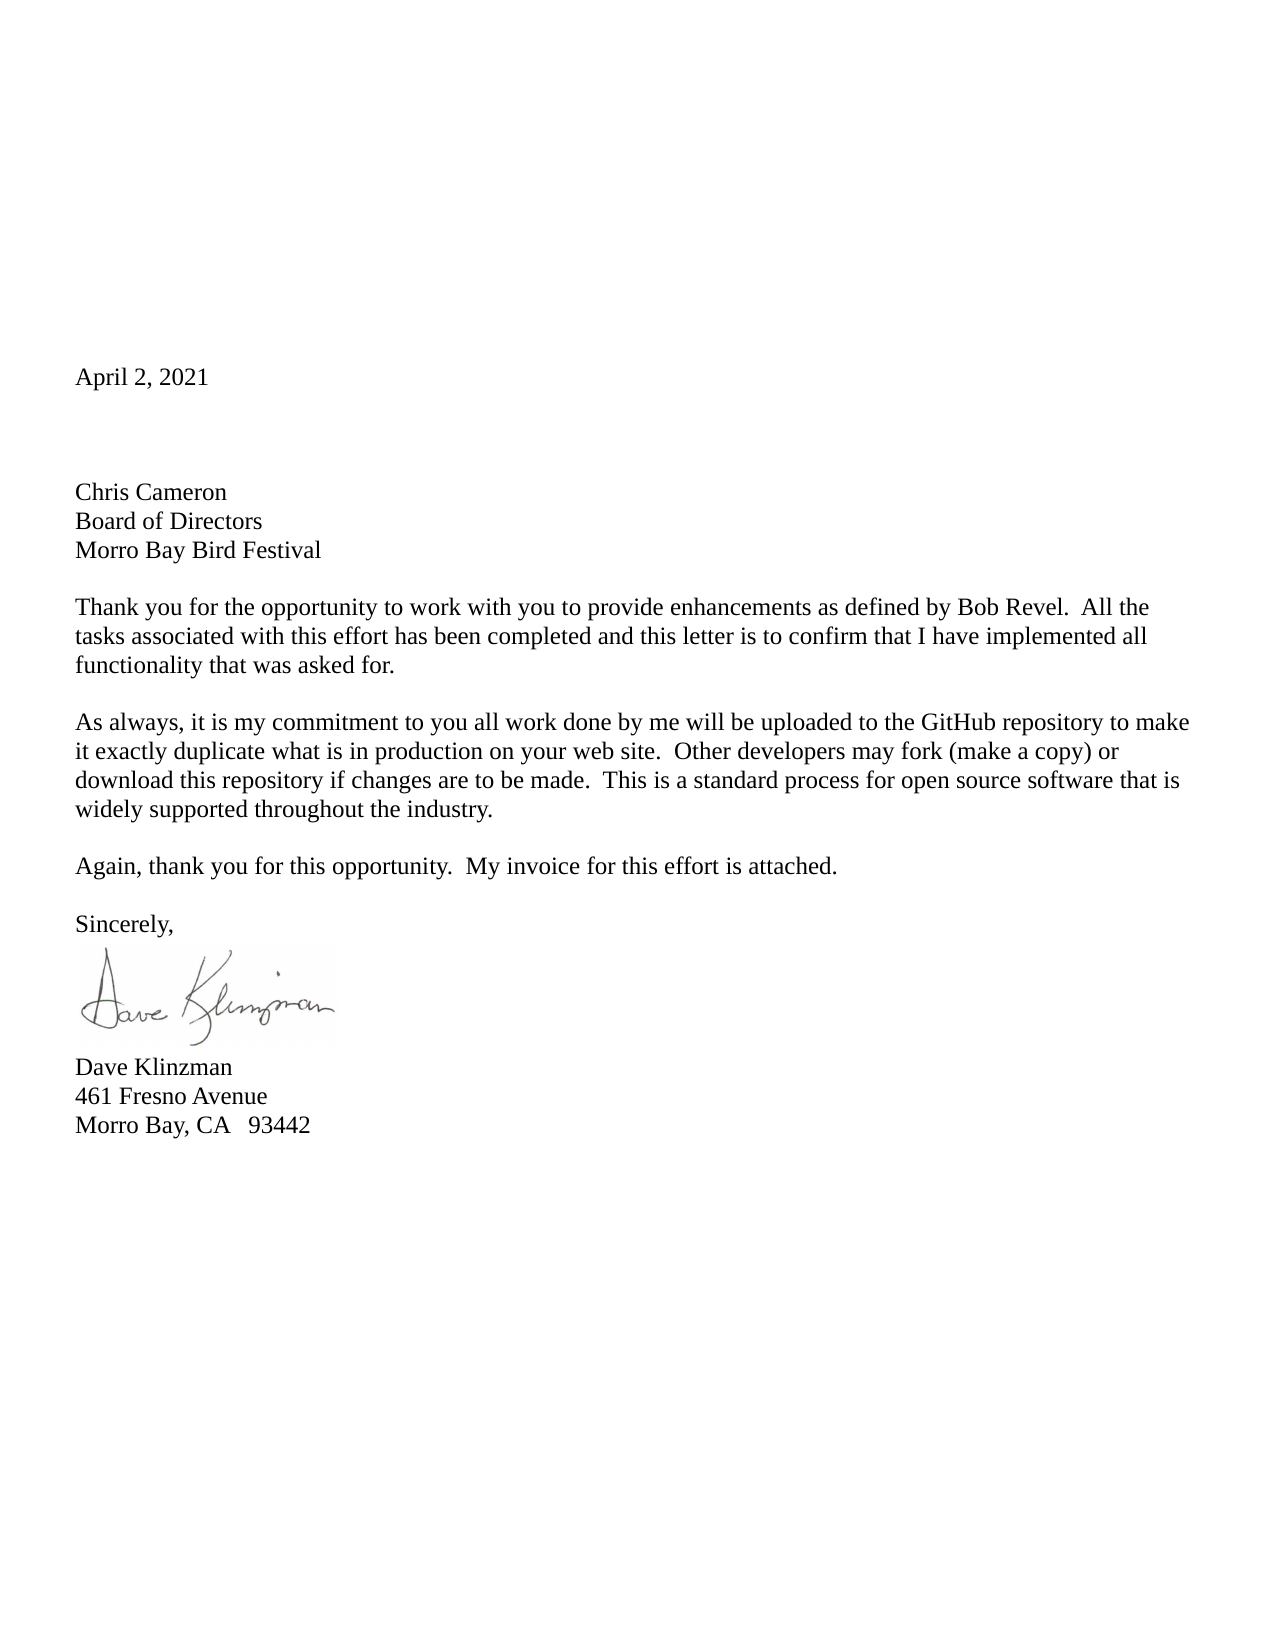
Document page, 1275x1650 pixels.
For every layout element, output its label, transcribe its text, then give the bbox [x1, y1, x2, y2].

text April 2, 2021 [75, 362, 1200, 391]
text Thank you for the opportunity to work with you to provide enhancements as defined by Bob Revel. All the tasks associated with this effort has been completed and this letter is to confirm that I have implemented all functionality that was asked for. [75, 592, 1200, 679]
text Board of Directors [75, 506, 1200, 535]
text Morro Bay Bird Festival [75, 535, 1200, 564]
text Chris Cameron [75, 477, 1200, 506]
picture [78, 944, 340, 1047]
text As always, it is my commitment to you all work done by me will be uploaded to the GitHub repository to make it exactly duplicate what is in production on your web site. Other developers may fork (make a copy) or download this repository if changes are to be made. This is a standard process for open source software that is widely supported throughout the industry. [75, 707, 1200, 822]
text 461 Fresno Avenue [75, 1081, 1200, 1110]
text Dave Klinzman [75, 1052, 1200, 1081]
text Again, thank you for this opportunity. My invoice for this effort is attached. [75, 851, 1200, 880]
text Morro Bay, CA 93442 [75, 1110, 1200, 1139]
text Sincerely, [75, 909, 1200, 937]
